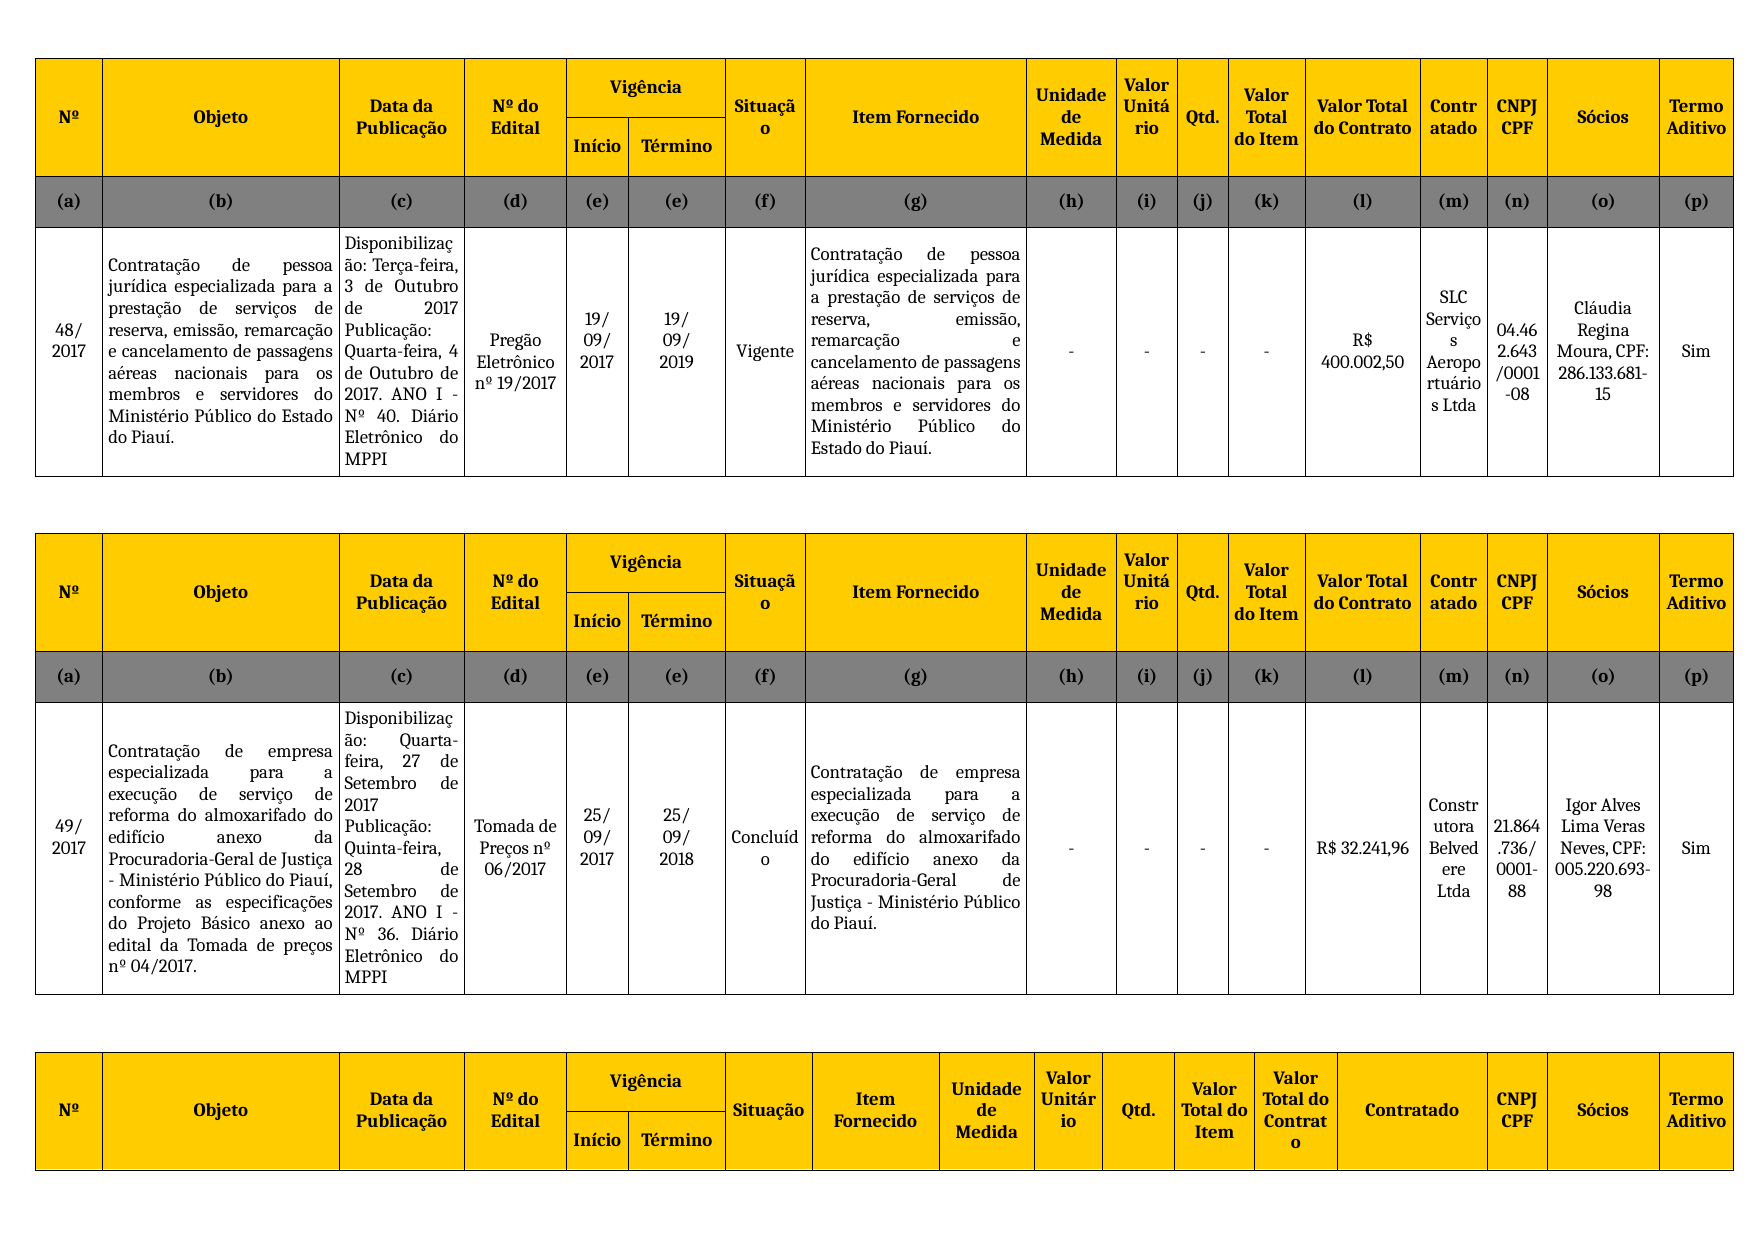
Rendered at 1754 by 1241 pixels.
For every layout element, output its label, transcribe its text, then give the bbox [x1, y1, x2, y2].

table_cell (p) [1660, 652, 1733, 702]
table_header Qtd. [1178, 59, 1228, 176]
table_cell (j) [1178, 652, 1228, 702]
table_header Nº do Edital [465, 59, 566, 176]
table_header Valor Total do Item [1229, 59, 1305, 176]
table_cell (m) [1421, 177, 1487, 227]
table_cell Sim [1660, 703, 1733, 994]
table_cell (e) [629, 177, 725, 227]
table_header Termo Aditivo [1660, 59, 1733, 176]
table_header Sócios [1548, 534, 1659, 651]
table_header CNPJ CPF [1488, 1053, 1547, 1169]
table_cell Disponibilização: Terça-feira, 3 de Outubro de 2017 Publicação: Quarta-feira, 4 de Outubro de 2017. ANO I - Nº 40. Diário Eletrônico do MPPI [340, 228, 464, 476]
table_cell (b) [103, 652, 339, 702]
table_cell (i) [1117, 177, 1177, 227]
table_cell (g) [806, 177, 1026, 227]
table_header Situação [726, 534, 805, 651]
table_header Nº do Edital [465, 534, 566, 651]
table_header Nº [36, 1053, 102, 1169]
table_cell Vigente [726, 228, 805, 476]
table_cell (o) [1548, 177, 1659, 227]
table_cell 25/ 09/ 2018 [629, 703, 725, 994]
table_header Termo Aditivo [1660, 1053, 1733, 1169]
table_cell Tomada de Preços nº 06/2017 [465, 703, 566, 994]
table_header Item Fornecido [806, 534, 1026, 651]
table_header Valor Total do Item [1229, 534, 1305, 651]
table_header Data da Publicação [340, 59, 464, 176]
table_cell Sim [1660, 228, 1733, 476]
table_cell Cláudia Regina Moura, CPF: 286.133.681-15 [1548, 228, 1659, 476]
table_header Qtd. [1178, 534, 1228, 651]
table_cell Início [567, 118, 628, 176]
table_cell Contratação de pessoa jurídica especializada para a prestação de serviços de reserva, emissão, remarcação e cancelamento de passagens aéreas nacionais para os membros e servidores do Ministério Público do Estado do Piauí. [806, 228, 1026, 476]
table_cell (c) [340, 652, 464, 702]
table_cell 48/ 2017 [36, 228, 102, 476]
table_cell (a) [36, 177, 102, 227]
table_header Item Fornecido [806, 59, 1026, 176]
table_cell (p) [1660, 177, 1733, 227]
table_header Sócios [1548, 59, 1659, 176]
table_header Objeto [103, 534, 339, 651]
table_header Contratado [1338, 1053, 1487, 1169]
table_cell - [1229, 228, 1305, 476]
table_cell (k) [1229, 652, 1305, 702]
table_cell Início [567, 593, 628, 651]
table_header Objeto [103, 1053, 339, 1169]
table_cell (j) [1178, 177, 1228, 227]
table_cell Contratação de pessoa jurídica especializada para a prestação de serviços de reserva, emissão, remarcação e cancelamento de passagens aéreas nacionais para os membros e servidores do Ministério Público do Estado do Piauí. [103, 228, 339, 476]
table_header Unidade de Medida [1027, 59, 1116, 176]
table_header Valor Total do Contrato [1306, 59, 1420, 176]
table_header Valor Unitário [1117, 59, 1177, 176]
table_header Nº [36, 534, 102, 651]
table_header Objeto [103, 59, 339, 176]
table_header Data da Publicação [340, 1053, 464, 1169]
table_cell Término [629, 1112, 725, 1169]
table_cell Igor Alves Lima Veras Neves, CPF: 005.220.693-98 [1548, 703, 1659, 994]
table_header Vigência [567, 1053, 725, 1111]
table_cell (a) [36, 652, 102, 702]
table_cell (e) [567, 177, 628, 227]
table_cell - [1178, 703, 1228, 994]
table_cell Término [629, 118, 725, 176]
table_cell (b) [103, 177, 339, 227]
table_cell Concluído [726, 703, 805, 994]
table_cell (e) [629, 652, 725, 702]
table_cell 19/ 09/ 2017 [567, 228, 628, 476]
table_cell (d) [465, 652, 566, 702]
table_cell Contratação de empresa especializada para a execução de serviço de reforma do almoxarifado do edifício anexo da Procuradoria-Geral de Justiça - Ministério Público do Piauí, conforme as especificações do Projeto Básico anexo ao edital da Tomada de preços nº 04/2017. [103, 703, 339, 994]
table_header Valor Unitário [1035, 1053, 1102, 1169]
table_cell 21.864.736/0001-88 [1488, 703, 1547, 994]
table_cell - [1117, 228, 1177, 476]
table_header Data da Publicação [340, 534, 464, 651]
table_header Valor Total do Item [1175, 1053, 1254, 1169]
table_cell (f) [726, 652, 805, 702]
table_header Contratado [1421, 534, 1487, 651]
table_cell (i) [1117, 652, 1177, 702]
table_cell Construtora Belvedere Ltda [1421, 703, 1487, 994]
table_header Unidade de Medida [940, 1053, 1034, 1169]
table_cell (m) [1421, 652, 1487, 702]
table_header Unidade de Medida [1027, 534, 1116, 651]
table_cell R$ 32.241,96 [1306, 703, 1420, 994]
table_cell - [1229, 703, 1305, 994]
table_cell (g) [806, 652, 1026, 702]
table_header Situação [726, 1053, 812, 1169]
table_cell - [1027, 703, 1116, 994]
table_cell - [1117, 703, 1177, 994]
table_header Contratado [1421, 59, 1487, 176]
table_cell (l) [1306, 177, 1420, 227]
table_cell - [1027, 228, 1116, 476]
table_cell 04.462.643/0001-08 [1488, 228, 1547, 476]
table_header Situação [726, 59, 805, 176]
table_cell R$ 400.002,50 [1306, 228, 1420, 476]
table_header Vigência [567, 59, 725, 117]
table_cell (n) [1488, 652, 1547, 702]
table_header Valor Unitário [1117, 534, 1177, 651]
table_cell (f) [726, 177, 805, 227]
table_cell (o) [1548, 652, 1659, 702]
table_cell (k) [1229, 177, 1305, 227]
table_header CNPJ CPF [1488, 534, 1547, 651]
table_cell Disponibilização: Quarta-feira, 27 de Setembro de 2017 Publicação: Quinta-feira, 28 de Setembro de 2017. ANO I - Nº 36. Diário Eletrônico do MPPI [340, 703, 464, 994]
table_header Sócios [1548, 1053, 1659, 1169]
table_header CNPJ CPF [1488, 59, 1547, 176]
table_cell 25/ 09/ 2017 [567, 703, 628, 994]
table_header Item Fornecido [813, 1053, 939, 1169]
table_cell (l) [1306, 652, 1420, 702]
table_header Vigência [567, 534, 725, 592]
table_header Termo Aditivo [1660, 534, 1733, 651]
table_header Nº do Edital [465, 1053, 566, 1169]
table_cell SLC Serviços Aeroportuários Ltda [1421, 228, 1487, 476]
table_header Qtd. [1103, 1053, 1174, 1169]
table_cell Pregão Eletrônico nº 19/2017 [465, 228, 566, 476]
table_header Valor Total do Contrato [1255, 1053, 1337, 1169]
table_cell (n) [1488, 177, 1547, 227]
table_cell (c) [340, 177, 464, 227]
table_header Nº [36, 59, 102, 176]
table_cell 19/ 09/ 2019 [629, 228, 725, 476]
table_cell (h) [1027, 177, 1116, 227]
table_cell Início [567, 1112, 628, 1169]
table_cell 49/ 2017 [36, 703, 102, 994]
table_cell (h) [1027, 652, 1116, 702]
table_cell - [1178, 228, 1228, 476]
table_cell Contratação de empresa especializada para a execução de serviço de reforma do almoxarifado do edifício anexo da Procuradoria-Geral de Justiça - Ministério Público do Piauí. [806, 703, 1026, 994]
table_cell (e) [567, 652, 628, 702]
table_cell (d) [465, 177, 566, 227]
table_header Valor Total do Contrato [1306, 534, 1420, 651]
table_cell Término [629, 593, 725, 651]
